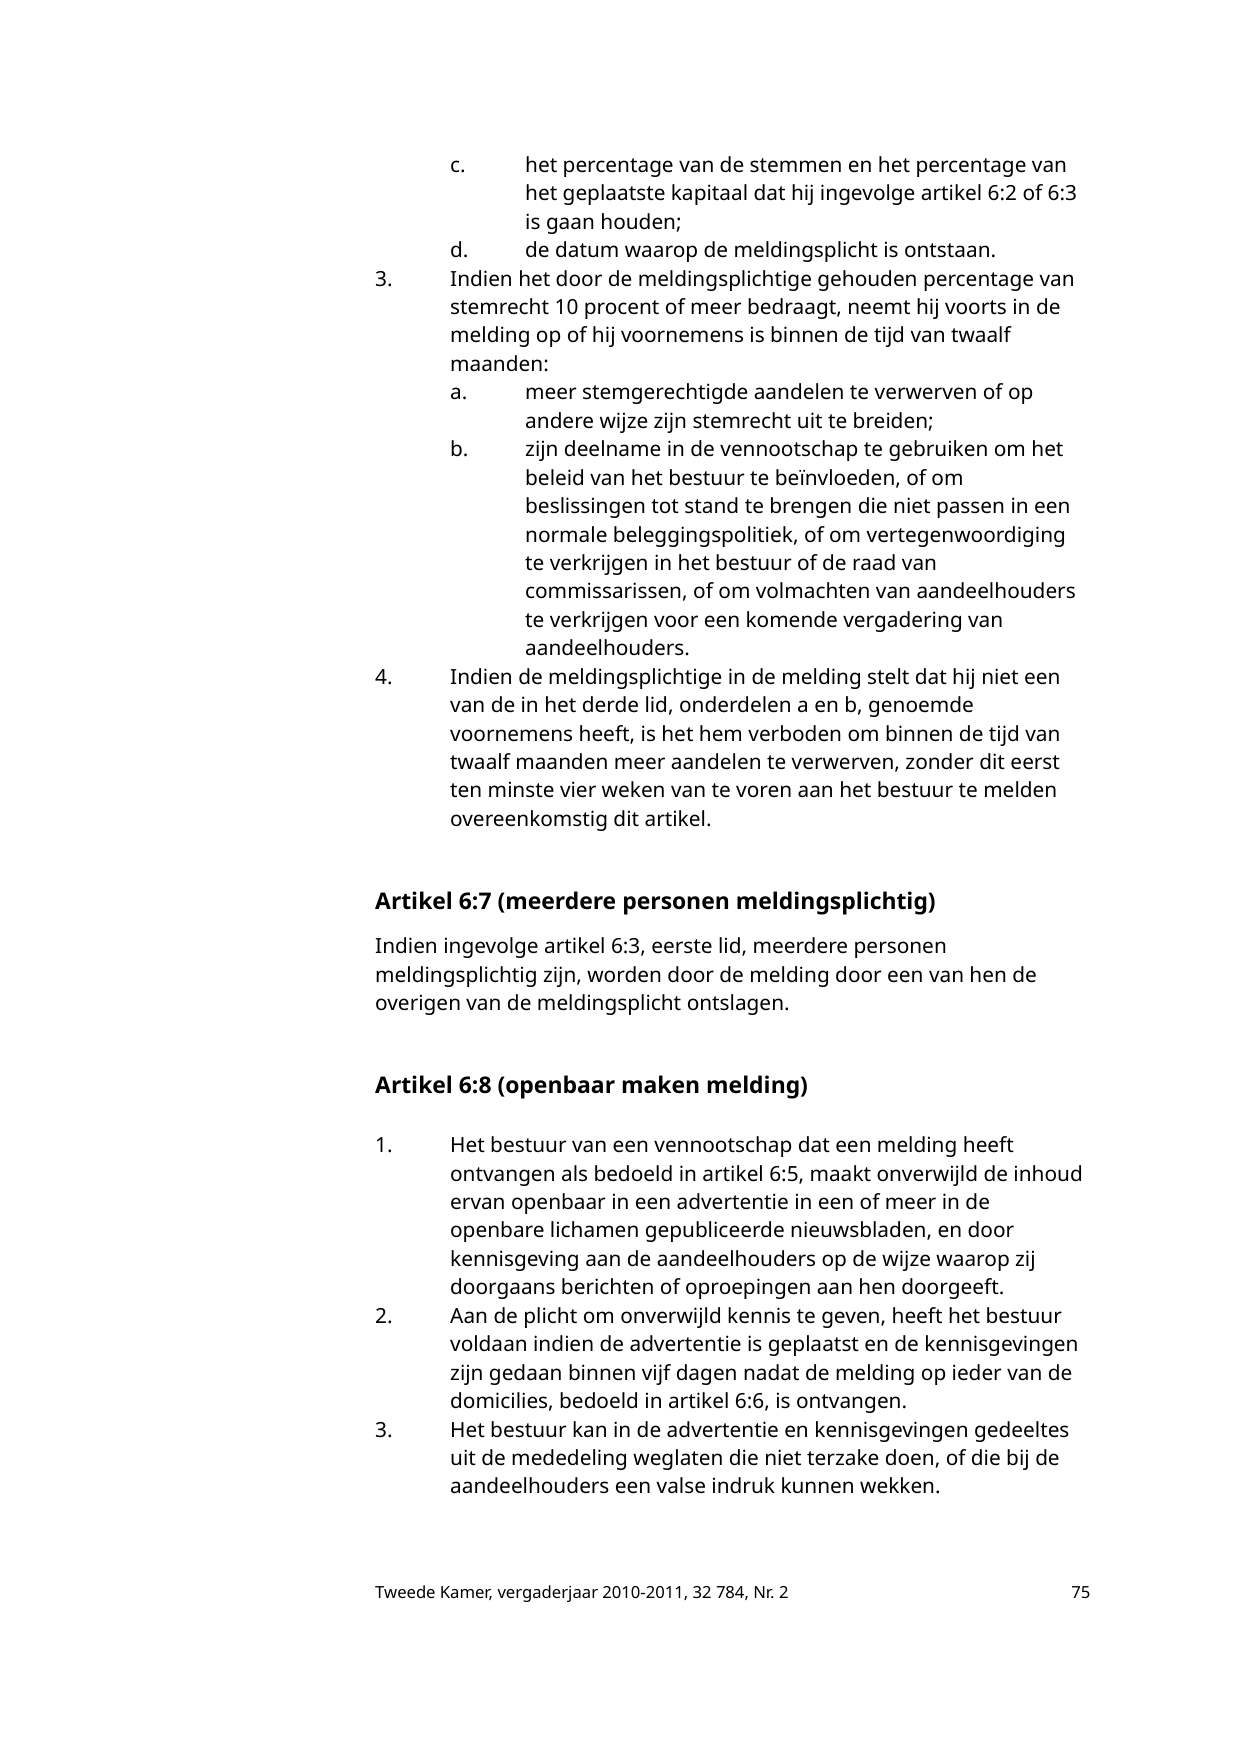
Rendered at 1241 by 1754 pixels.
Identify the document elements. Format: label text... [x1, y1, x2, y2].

list Indien het door de meldingsplichtige gehouden percentage van stemrecht 10 procent of meer bedraagt, neemt hij voorts in de melding op of hij voornemens is binnen de tijd van twaalf maanden: [375, 264, 1090, 377]
list meer stemgerechtigde aandelen te verwerven of op andere wijze zijn stemrecht uit te breiden; [450, 377, 1090, 434]
list Het bestuur van een vennootschap dat een melding heeft ontvangen als bedoeld in artikel 6:5, maakt onverwijld de inhoud ervan openbaar in een advertentie in een of meer in de openbare lichamen gepubliceerde nieuwsbladen, en door kennisgeving aan de aandeelhouders op de wijze waarop zij doorgaans berichten of oproepingen aan hen doorgeeft. [375, 1130, 1090, 1301]
text Indien ingevolge artikel 6:3, eerste lid, meerdere personen meldingsplichtig zijn, worden door de melding door een van hen de overigen van de meldingsplicht ontslagen. [375, 931, 1090, 1017]
list zijn deelname in de vennootschap te gebruiken om het beleid van het bestuur te beïnvloeden, of om beslissingen tot stand te brengen die niet passen in een normale beleggingspolitiek, of om vertegenwoordiging te verkrijgen in het bestuur of de raad van commissarissen, of om volmachten van aandeelhouders te verkrijgen voor een komende vergadering van aandeelhouders. [450, 434, 1090, 662]
subtitle Artikel 6:7 (meerdere personen meldingsplichtig) [375, 885, 1090, 916]
list Het bestuur kan in de advertentie en kennisgevingen gedeeltes uit de mededeling weglaten die niet terzake doen, of die bij de aandeelhouders een valse indruk kunnen wekken. [375, 1415, 1090, 1500]
list het percentage van de stemmen en het percentage van het geplaatste kapitaal dat hij ingevolge artikel 6:2 of 6:3 is gaan houden; [450, 150, 1090, 235]
subtitle Artikel 6:8 (openbaar maken melding) [375, 1069, 1090, 1100]
list de datum waarop de meldingsplicht is ontstaan. [450, 235, 1090, 264]
list Indien de meldingsplichtige in de melding stelt dat hij niet een van de in het derde lid, onderdelen a en b, genoemde voornemens heeft, is het hem verboden om binnen de tijd van twaalf maanden meer aandelen te verwerven, zonder dit eerst ten minste vier weken van te voren aan het bestuur te melden overeenkomstig dit artikel. [375, 662, 1090, 832]
list Aan de plicht om onverwijld kennis te geven, heeft het bestuur voldaan indien de advertentie is geplaatst en de kennisgevingen zijn gedaan binnen vijf dagen nadat de melding op ieder van de domicilies, bedoeld in artikel 6:6, is ontvangen. [375, 1301, 1090, 1415]
